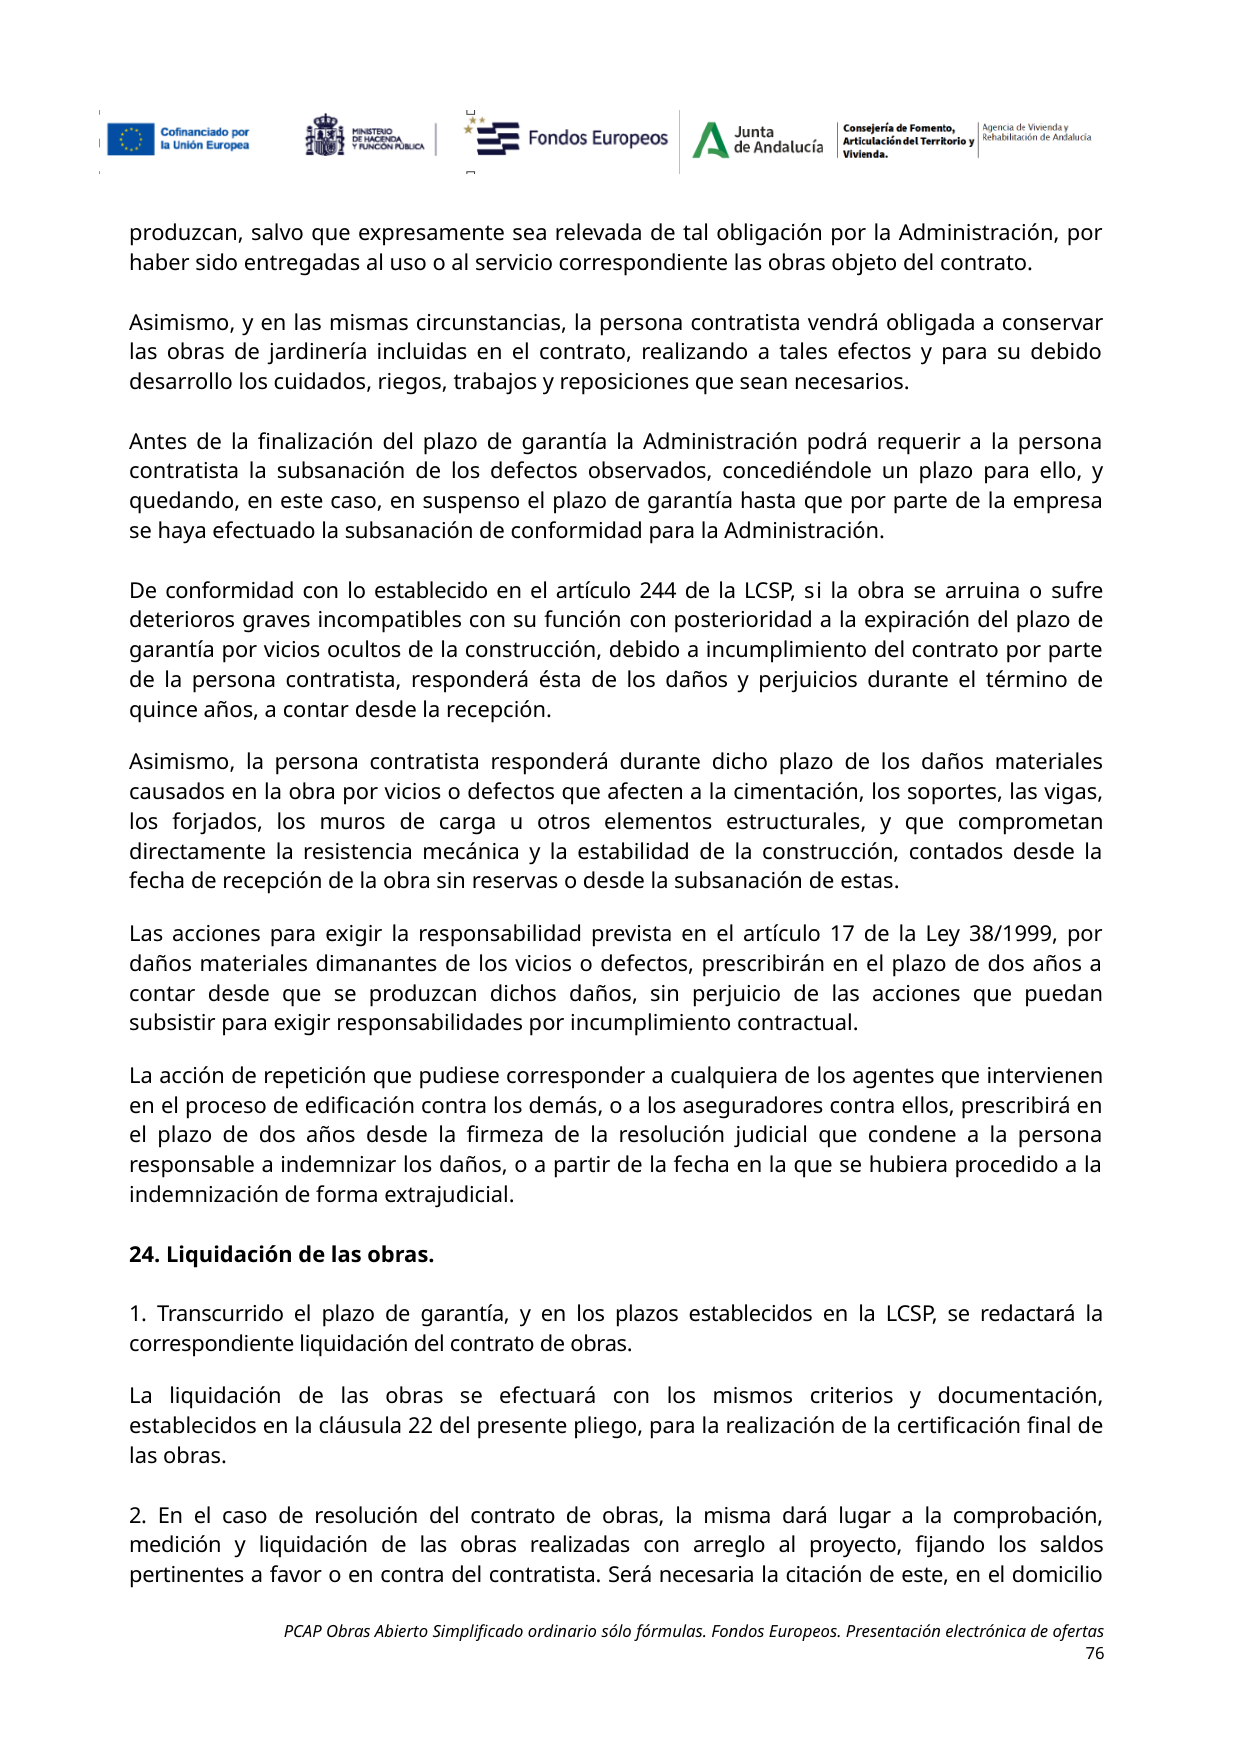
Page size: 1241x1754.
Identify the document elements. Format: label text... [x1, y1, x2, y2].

text Asimismo, la persona contratista responderá durante dicho plazo de los daños materiales causados en la obra por vicios o defectos que afecten a la cimentación, los soportes, las vigas, los forjados, los muros de carga u otros elementos estructurales, y que comprometan directamente la resistencia mecánica y la estabilidad de la construcción, contados desde la fecha de recepción de la obra sin reservas o desde la subsanación de estas. [129, 746, 1104, 895]
text Asimismo, y en las mismas circunstancias, la persona contratista vendrá obligada a conservar las obras de jardinería incluidas en el contrato, realizando a tales efectos y para su debido desarrollo los cuidados, riegos, trabajos y reposiciones que sean necesarios. [129, 307, 1104, 396]
text 24. Liquidación de las obras. [129, 1239, 1104, 1268]
text La acción de repetición que pudiese corresponder a cualquiera de los agentes que intervienen en el proceso de edificación contra los demás, o a los aseguradores contra ellos, prescribirá en el plazo de dos años desde la firmeza de la resolución judicial que condene a la persona responsable a indemnizar los daños, o a partir de la fecha en la que se hubiera procedido a la indemnización de forma extrajudicial. [129, 1060, 1104, 1209]
text Antes de la finalización del plazo de garantía la Administración podrá requerir a la persona contratista la subsanación de los defectos observados, concediéndole un plazo para ello, y quedando, en este caso, en suspenso el plazo de garantía hasta que por parte de la empresa se haya efectuado la subsanación de conformidad para la Administración. [129, 426, 1104, 545]
text La liquidación de las obras se efectuará con los mismos criterios y documentación, establecidos en la cláusula 22 del presente pliego, para la realización de la certificación final de las obras. [129, 1381, 1104, 1470]
picture [99, 107, 1104, 174]
text De conformidad con lo establecido en el artículo 244 de la LCSP, si la obra se arruina o sufre deterioros graves incompatibles con su función con posterioridad a la expiración del plazo de garantía por vicios ocultos de la construcción, debido a incumplimiento del contrato por parte de la persona contratista, responderá ésta de los daños y perjuicios durante el término de quince años, a contar desde la recepción. [129, 575, 1104, 724]
text 1. Transcurrido el plazo de garantía, y en los plazos establecidos en la LCSP, se redactará la correspondiente liquidación del contrato de obras. [129, 1298, 1104, 1358]
text produzcan, salvo que expresamente sea relevada de tal obligación por la Administración, por haber sido entregadas al uso o al servicio correspondiente las obras objeto del contrato. [129, 217, 1104, 277]
text Las acciones para exigir la responsabilidad prevista en el artículo 17 de la Ley 38/1999, por daños materiales dimanantes de los vicios o defectos, prescribirán en el plazo de dos años a contar desde que se produzcan dichos daños, sin perjuicio de las acciones que puedan subsistir para exigir responsabilidades por incumplimiento contractual. [129, 918, 1104, 1037]
text 2. En el caso de resolución del contrato de obras, la misma dará lugar a la comprobación, medición y liquidación de las obras realizadas con arreglo al proyecto, fijando los saldos pertinentes a favor o en contra del contratista. Será necesaria la citación de este, en el domicilio [129, 1500, 1104, 1589]
